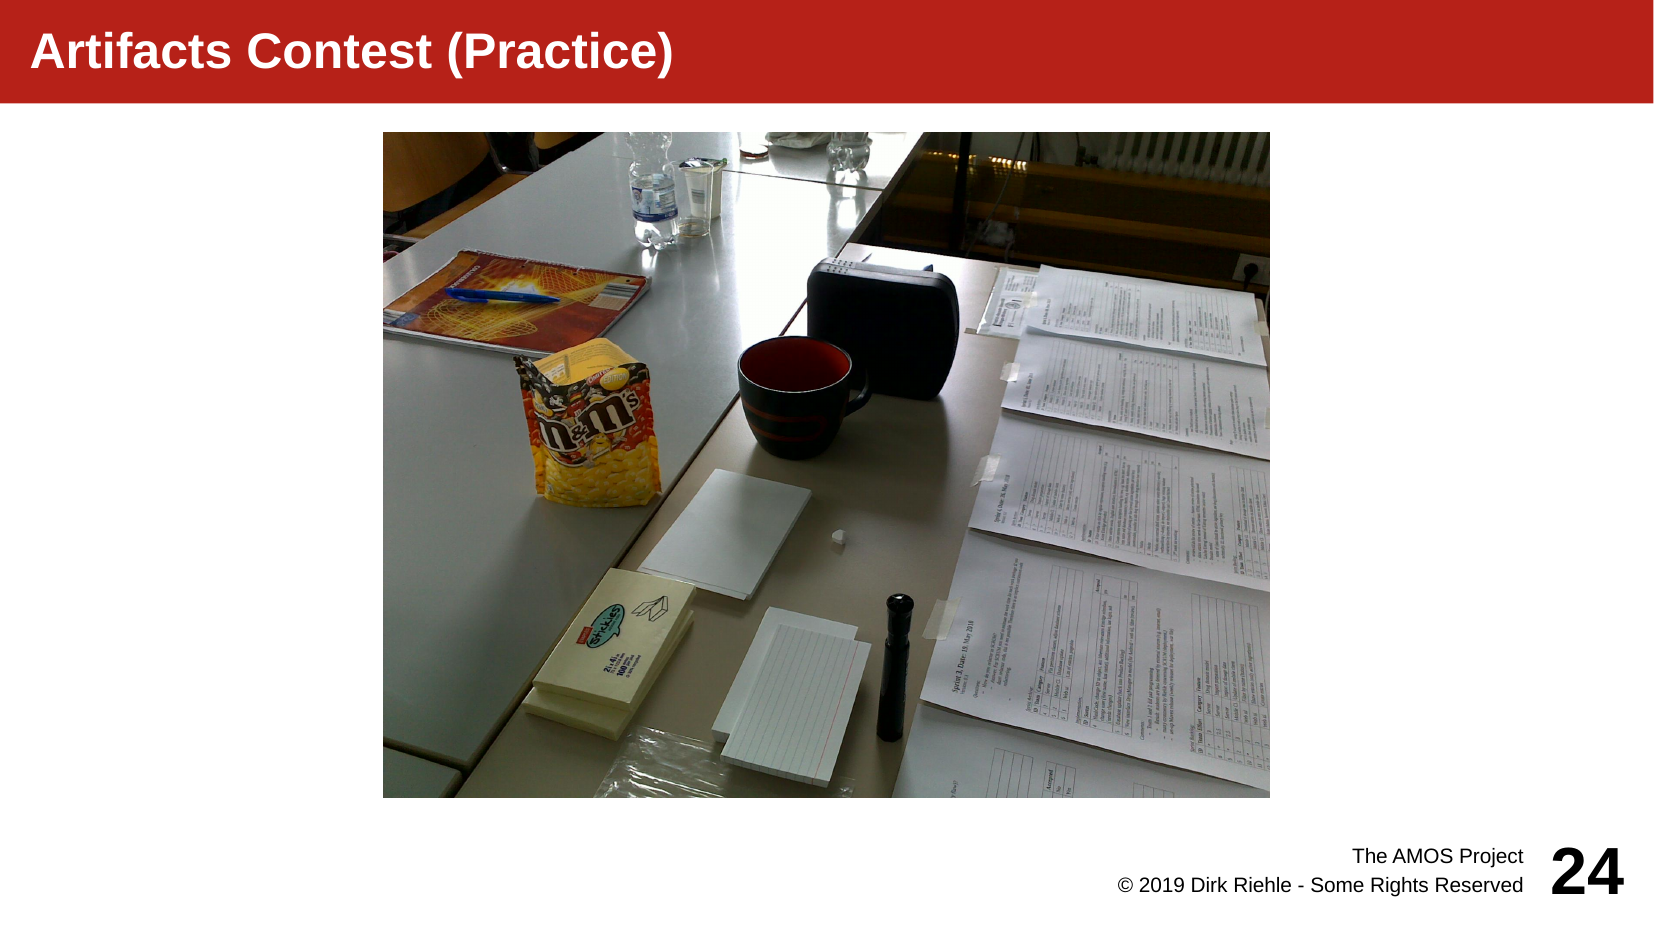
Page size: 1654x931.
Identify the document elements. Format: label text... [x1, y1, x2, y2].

title Artifacts Contest (Practice) [0, 0, 1654, 104]
picture [383, 132, 1270, 798]
